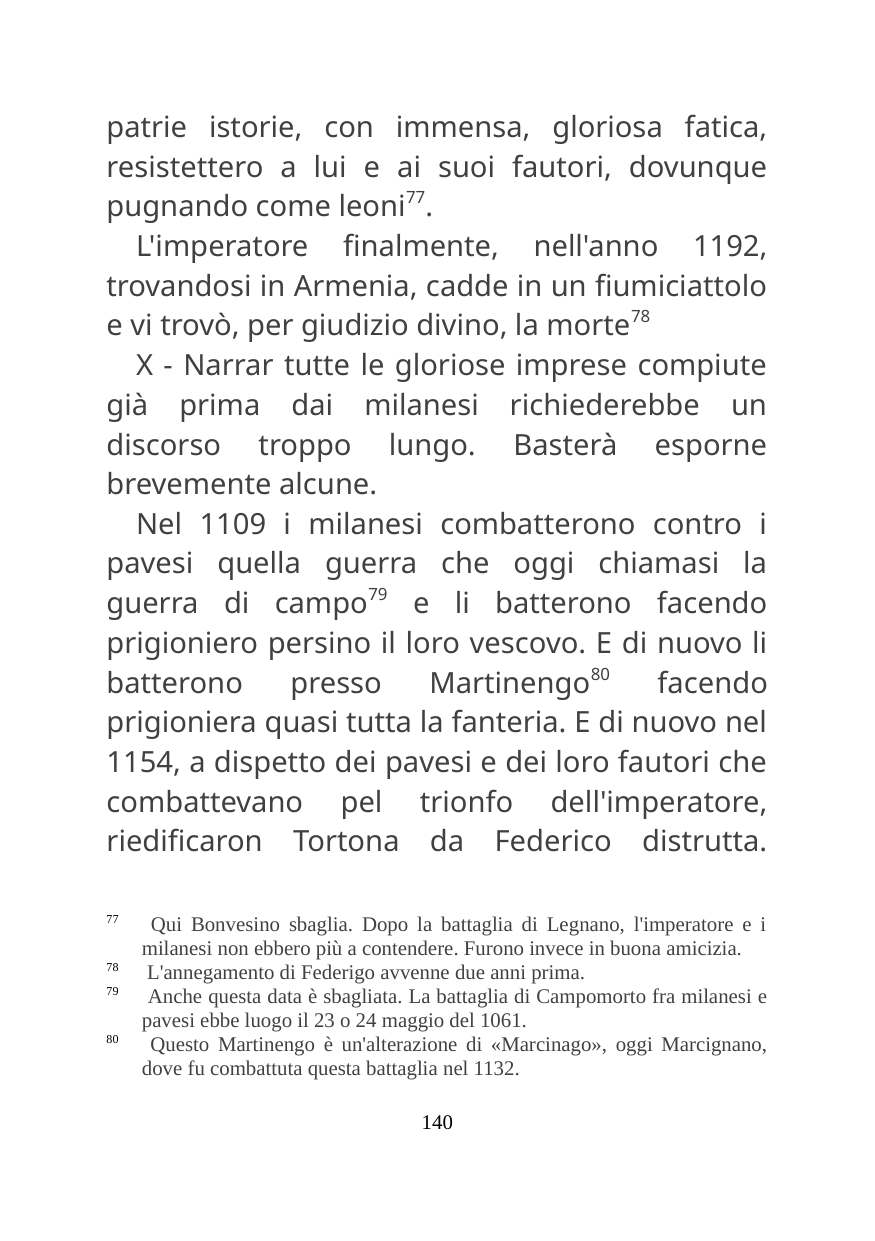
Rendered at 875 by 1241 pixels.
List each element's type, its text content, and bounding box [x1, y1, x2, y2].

text Questo Martinengo è un'alterazione di «Marcinago», oggi Marcignano, dove fu combattuta questa battaglia nel 1132. [106, 1032, 768, 1080]
text L'imperatore finalmente, nell'anno 1192, trovandosi in Armenia, cadde in un fiumiciattolo e vi trovò, per giudizio divino, la morte [106, 225, 768, 344]
text Anche questa data è sbagliata. La battaglia di Campomorto fra milanesi e pavesi ebbe luogo il 23 o 24 maggio del 1061. [106, 984, 768, 1032]
text Qui Bonvesino sbaglia. Dopo la battaglia di Legnano, l'imperatore e i milanesi non ebbero più a contendere. Furono invece in buona amicizia. [106, 912, 768, 960]
text Nel 1109 i milanesi combatterono contro i pavesi quella guerra che oggi chiamasi la guerra di campo e li batterono facendo prigioniero persino il loro vescovo. E di nuovo li batterono presso Martinengo facendo prigioniera quasi tutta la fanteria. E di nuovo nel 1154, a dispetto dei pavesi e dei loro fautori che combattevano pel trionfo dell'imperatore, riedificaron Tortona da Federico distrutta. [106, 503, 768, 860]
text L'annegamento di Federigo avvenne due anni prima. [106, 960, 768, 984]
text patrie istorie, con immensa, gloriosa fatica, resistettero a lui e ai suoi fautori, dovunque pugnando come leoni. [106, 106, 768, 225]
text X - Narrar tutte le gloriose imprese compiute già prima dai milanesi richiederebbe un discorso troppo lungo. Basterà esporne brevemente alcune. [106, 344, 768, 503]
